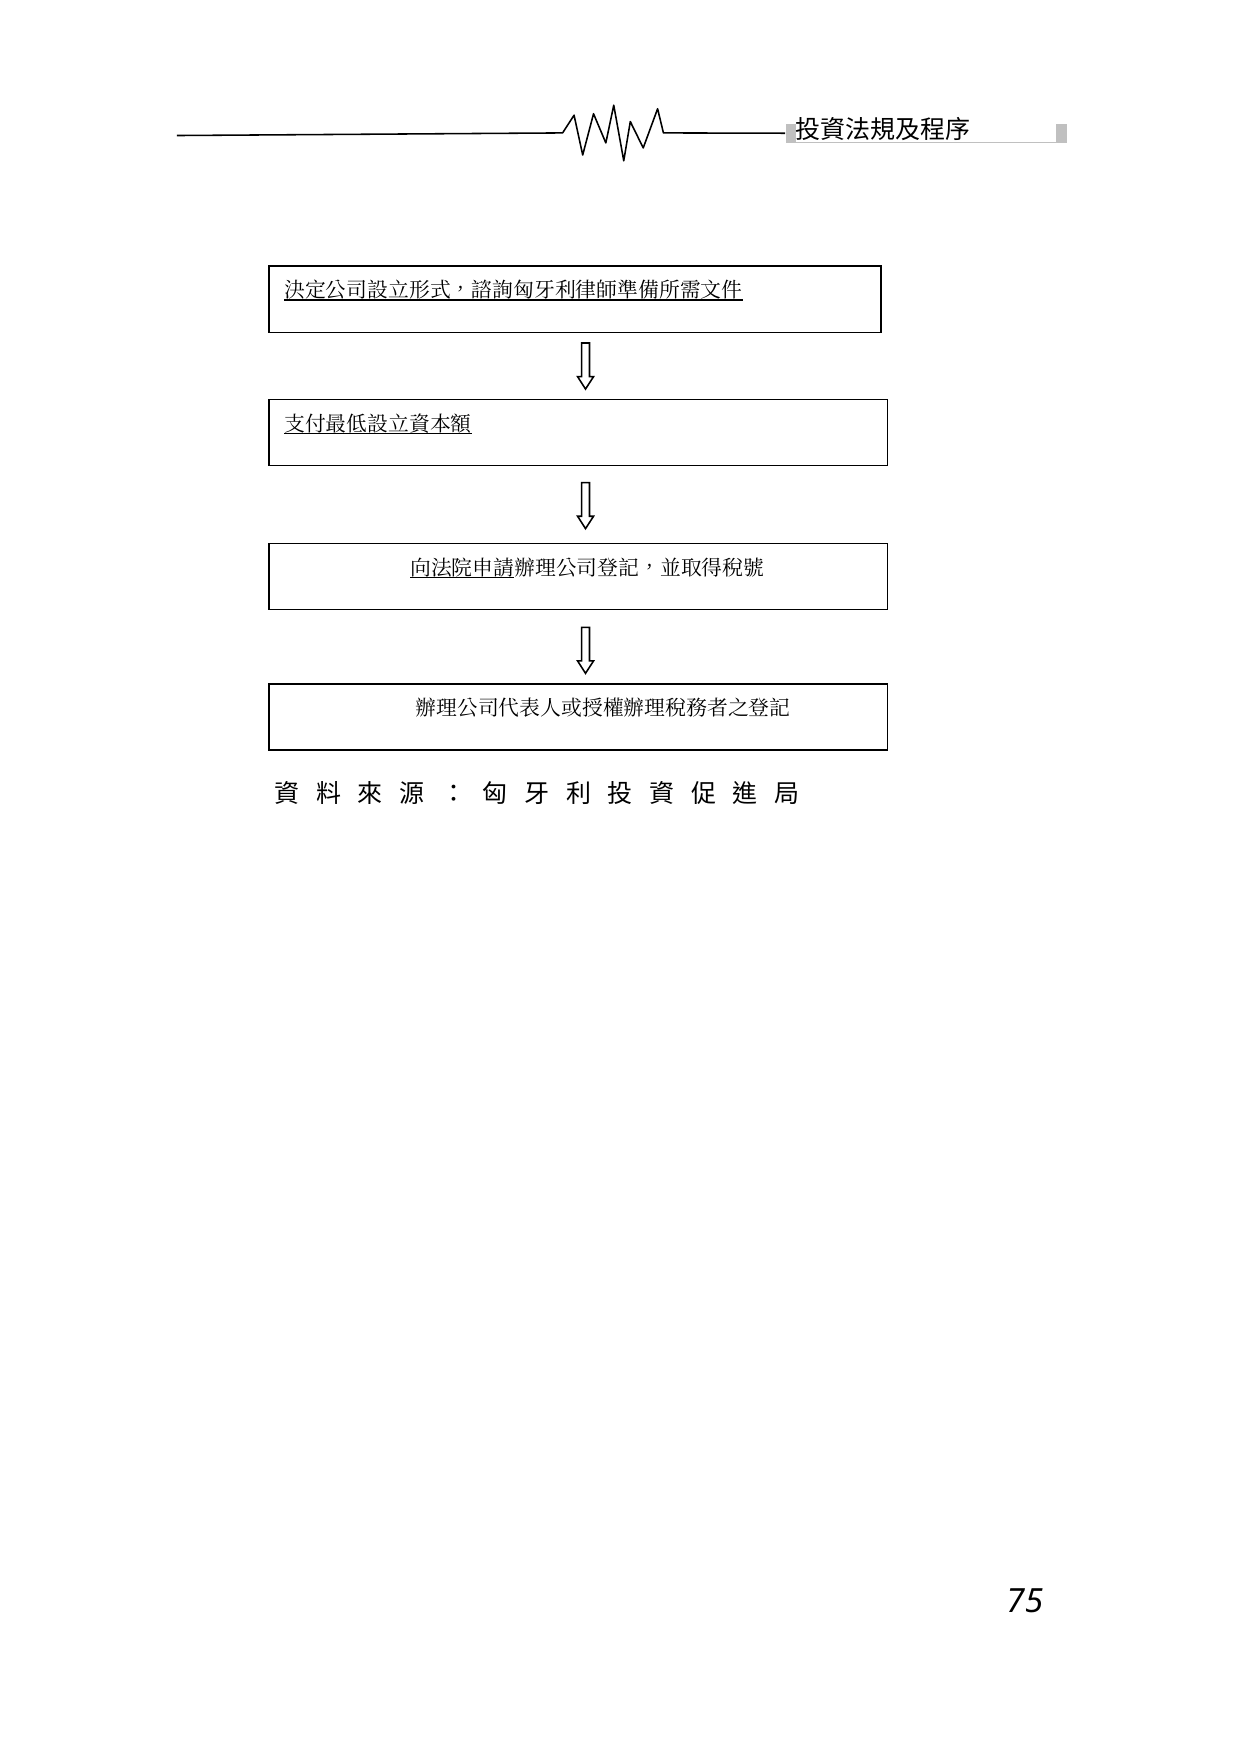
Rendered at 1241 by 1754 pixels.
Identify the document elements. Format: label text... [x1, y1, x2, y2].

text 資料來源：匈牙利投資促進局 [232, 750, 1058, 813]
